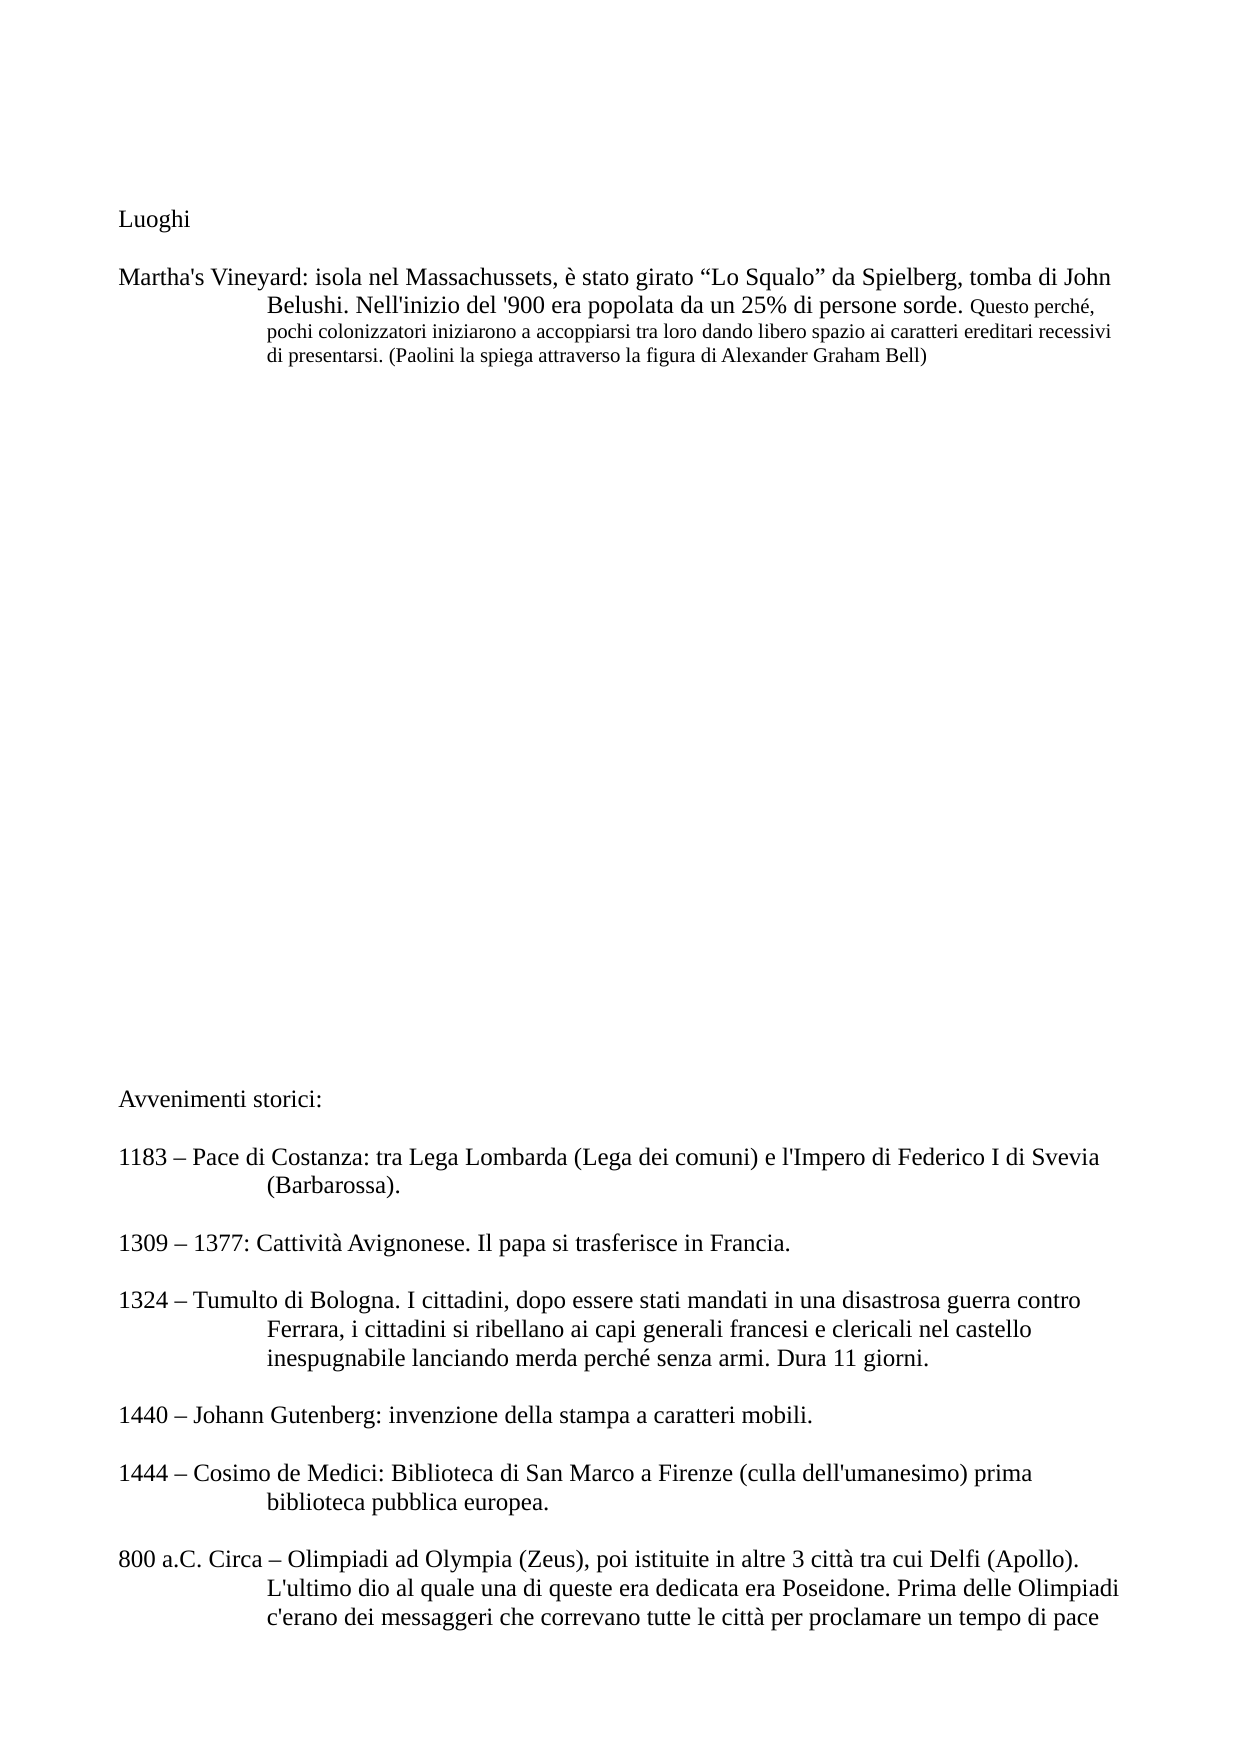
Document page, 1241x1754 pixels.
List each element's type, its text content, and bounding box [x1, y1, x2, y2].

text 800 a.C. Circa – Olimpiadi ad Olympia (Zeus), poi istituite in altre 3 città tra cui Delfi (Apollo). L'ultimo dio al quale una di queste era dedicata era Poseidone. Prima delle Olimpiadi c'erano dei messaggeri che correvano tutte le città per proclamare un tempo di pace [118, 1544, 1122, 1630]
text 1444 – Cosimo de Medici: Biblioteca di San Marco a Firenze (culla dell'umanesimo) prima biblioteca pubblica europea. [118, 1458, 1122, 1515]
text 1309 – 1377: Cattività Avignonese. Il papa si trasferisce in Francia. [118, 1228, 1122, 1257]
text 1183 – Pace di Costanza: tra Lega Lombarda (Lega dei comuni) e l'Impero di Federico I di Svevia (Barbarossa). [118, 1142, 1122, 1199]
text Martha's Vineyard: isola nel Massachussets, è stato girato “Lo Squalo” da Spielberg, tomba di John Belushi. Nell'inizio del '900 era popolata da un 25% di persone sorde. Questo perché, pochi colonizzatori iniziarono a accoppiarsi tra loro dando libero spazio ai caratteri ereditari recessivi di presentarsi. (Paolini la spiega attraverso la figura di Alexander Graham Bell) [118, 262, 1122, 367]
text Luoghi [118, 204, 1122, 233]
text 1440 – Johann Gutenberg: invenzione della stampa a caratteri mobili. [118, 1400, 1122, 1429]
text Avvenimenti storici: [118, 1084, 1122, 1113]
text 1324 – Tumulto di Bologna. I cittadini, dopo essere stati mandati in una disastrosa guerra contro Ferrara, i cittadini si ribellano ai capi generali francesi e clericali nel castello inespugnabile lanciando merda perché senza armi. Dura 11 giorni. [118, 1285, 1122, 1372]
